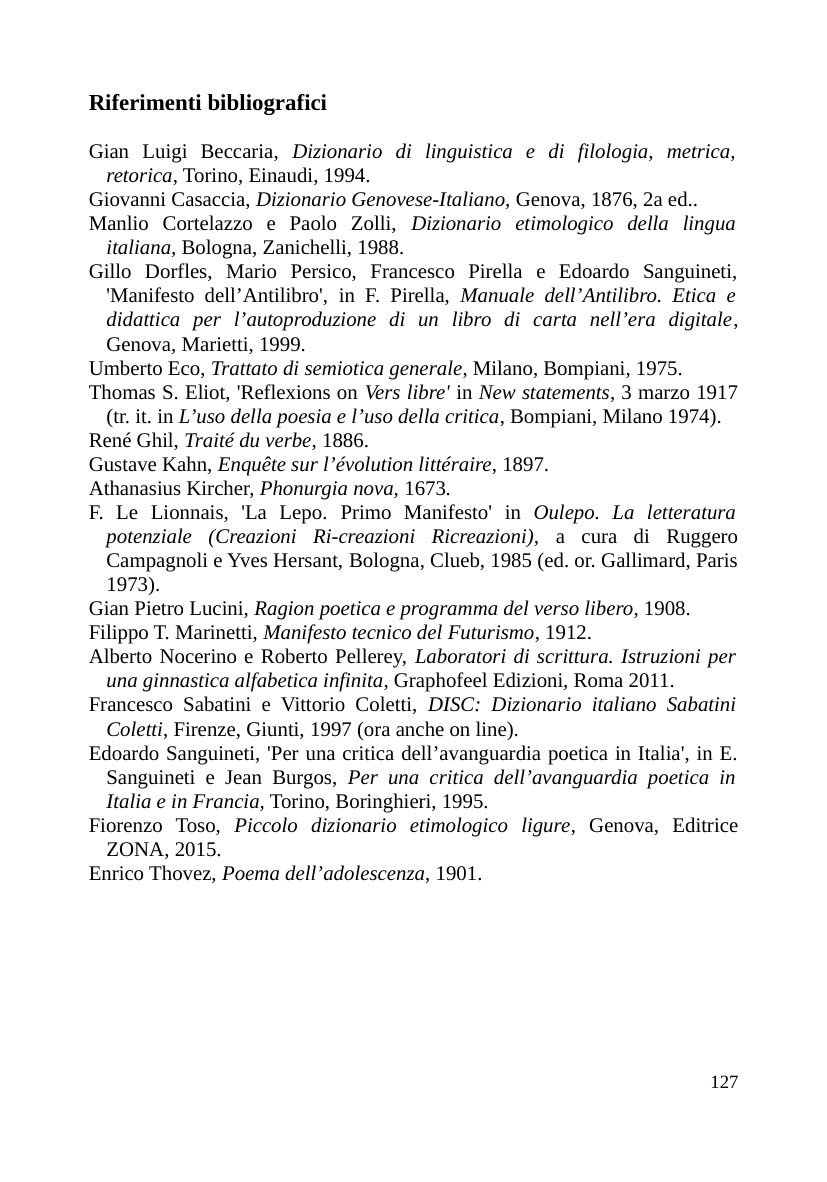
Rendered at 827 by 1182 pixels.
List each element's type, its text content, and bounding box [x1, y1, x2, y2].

text Francesco Sabatini e Vittorio Coletti, DISC: Dizionario italiano Sabatini Coletti, Firenze, Giunti, 1997 (ora anche on line). [88, 692, 738, 741]
text Gian Pietro Lucini, Ragion poetica e programma del verso libero, 1908. [88, 596, 738, 620]
text Umberto Eco, Trattato di semiotica generale, Milano, Bompiani, 1975. [88, 356, 738, 379]
text Fiorenzo Toso, Piccolo dizionario etimologico ligure, Genova, Editrice ZONA, 2015. [88, 813, 738, 861]
text Riferimenti bibliografici [88, 88, 738, 115]
text Filippo T. Marinetti, Manifesto tecnico del Futurismo, 1912. [88, 620, 738, 644]
text Manlio Cortelazzo e Paolo Zolli, Dizionario etimologico della lingua italiana, Bologna, Zanichelli, 1988. [88, 211, 738, 259]
text Thomas S. Eliot, 'Reflexions on Vers libre' in New statements, 3 marzo 1917 (tr. it. in L’uso della poesia e l’uso della critica, Bompiani, Milano 1974). [88, 379, 738, 428]
text Enrico Thovez, Poema dell’adolescenza, 1901. [88, 861, 738, 885]
text Athanasius Kircher, Phonurgia nova, 1673. [88, 476, 738, 500]
text Gillo Dorfles, Mario Persico, Francesco Pirella e Edoardo Sanguineti, 'Manifesto dell’Antilibro', in F. Pirella, Manuale dell’Antilibro. Etica e didattica per l’autoproduzione di un libro di carta nell’era digitale, Genova, Marietti, 1999. [88, 259, 738, 356]
text Alberto Nocerino e Roberto Pellerey, Laboratori di scrittura. Istruzioni per una ginnastica alfabetica infinita, Graphofeel Edizioni, Roma 2011. [88, 644, 738, 692]
text Gustave Kahn, Enquête sur l’évolution littéraire, 1897. [88, 452, 738, 476]
text Edoardo Sanguineti, 'Per una critica dell’avanguardia poetica in Italia', in E. Sanguineti e Jean Burgos, Per una critica dell’avanguardia poetica in Italia e in Francia, Torino, Boringhieri, 1995. [88, 741, 738, 813]
text Giovanni Casaccia, Dizionario Genovese-Italiano, Genova, 1876, 2a ed.. [88, 187, 738, 211]
text Gian Luigi Beccaria, Dizionario di linguistica e di filologia, metrica, retorica, Torino, Einaudi, 1994. [88, 139, 738, 187]
text F. Le Lionnais, 'La Lepo. Primo Manifesto' in Oulepo. La letteratura potenziale (Creazioni Ri-creazioni Ricreazioni), a cura di Ruggero Campagnoli e Yves Hersant, Bologna, Clueb, 1985 (ed. or. Gallimard, Paris 1973). [88, 500, 738, 596]
text René Ghil, Traité du verbe, 1886. [88, 428, 738, 452]
